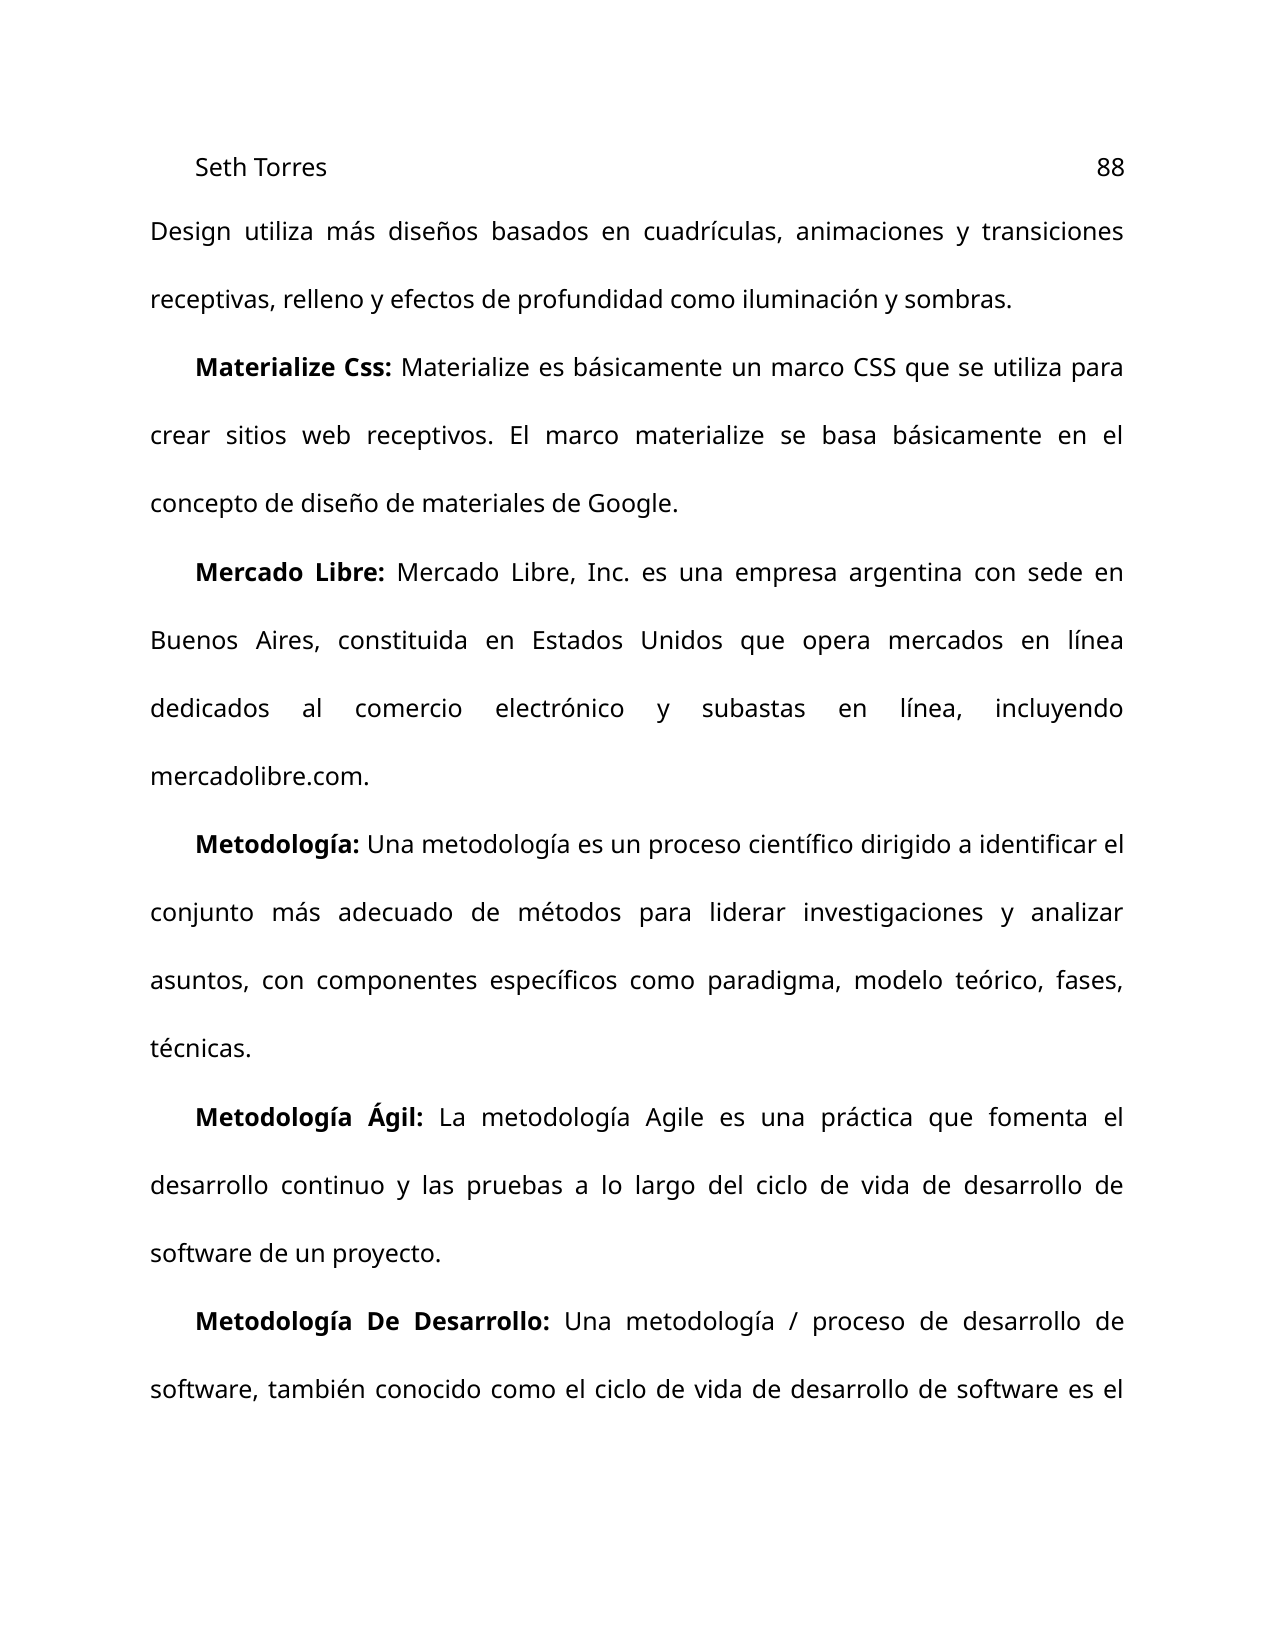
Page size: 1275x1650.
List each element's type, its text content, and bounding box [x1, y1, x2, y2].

text Metodología Ágil: La metodología Agile es una práctica que fomenta el desarrollo continuo y las pruebas a lo largo del ciclo de vida de desarrollo de software de un proyecto. [150, 1099, 1125, 1269]
text Mercado Libre: Mercado Libre, Inc. es una empresa argentina con sede en Buenos Aires, constituida en Estados Unidos que opera mercados en línea dedicados al comercio electrónico y subastas en línea, incluyendo mercadolibre.com. [150, 554, 1125, 793]
text Design utiliza más diseños basados en cuadrículas, animaciones y transiciones receptivas, relleno y efectos de profundidad como iluminación y sombras. [150, 213, 1125, 316]
text Materialize Css: Materialize es básicamente un marco CSS que se utiliza para crear sitios web receptivos. El marco materialize se basa básicamente en el concepto de diseño de materiales de Google. [150, 350, 1125, 520]
text Metodología De Desarrollo: Una metodología / proceso de desarrollo de software, también conocido como el ciclo de vida de desarrollo de software es el [150, 1303, 1125, 1406]
text Metodología: Una metodología es un proceso científico dirigido a identificar el conjunto más adecuado de métodos para liderar investigaciones y analizar asuntos, con componentes específicos como paradigma, modelo teórico, fases, técnicas. [150, 827, 1125, 1065]
